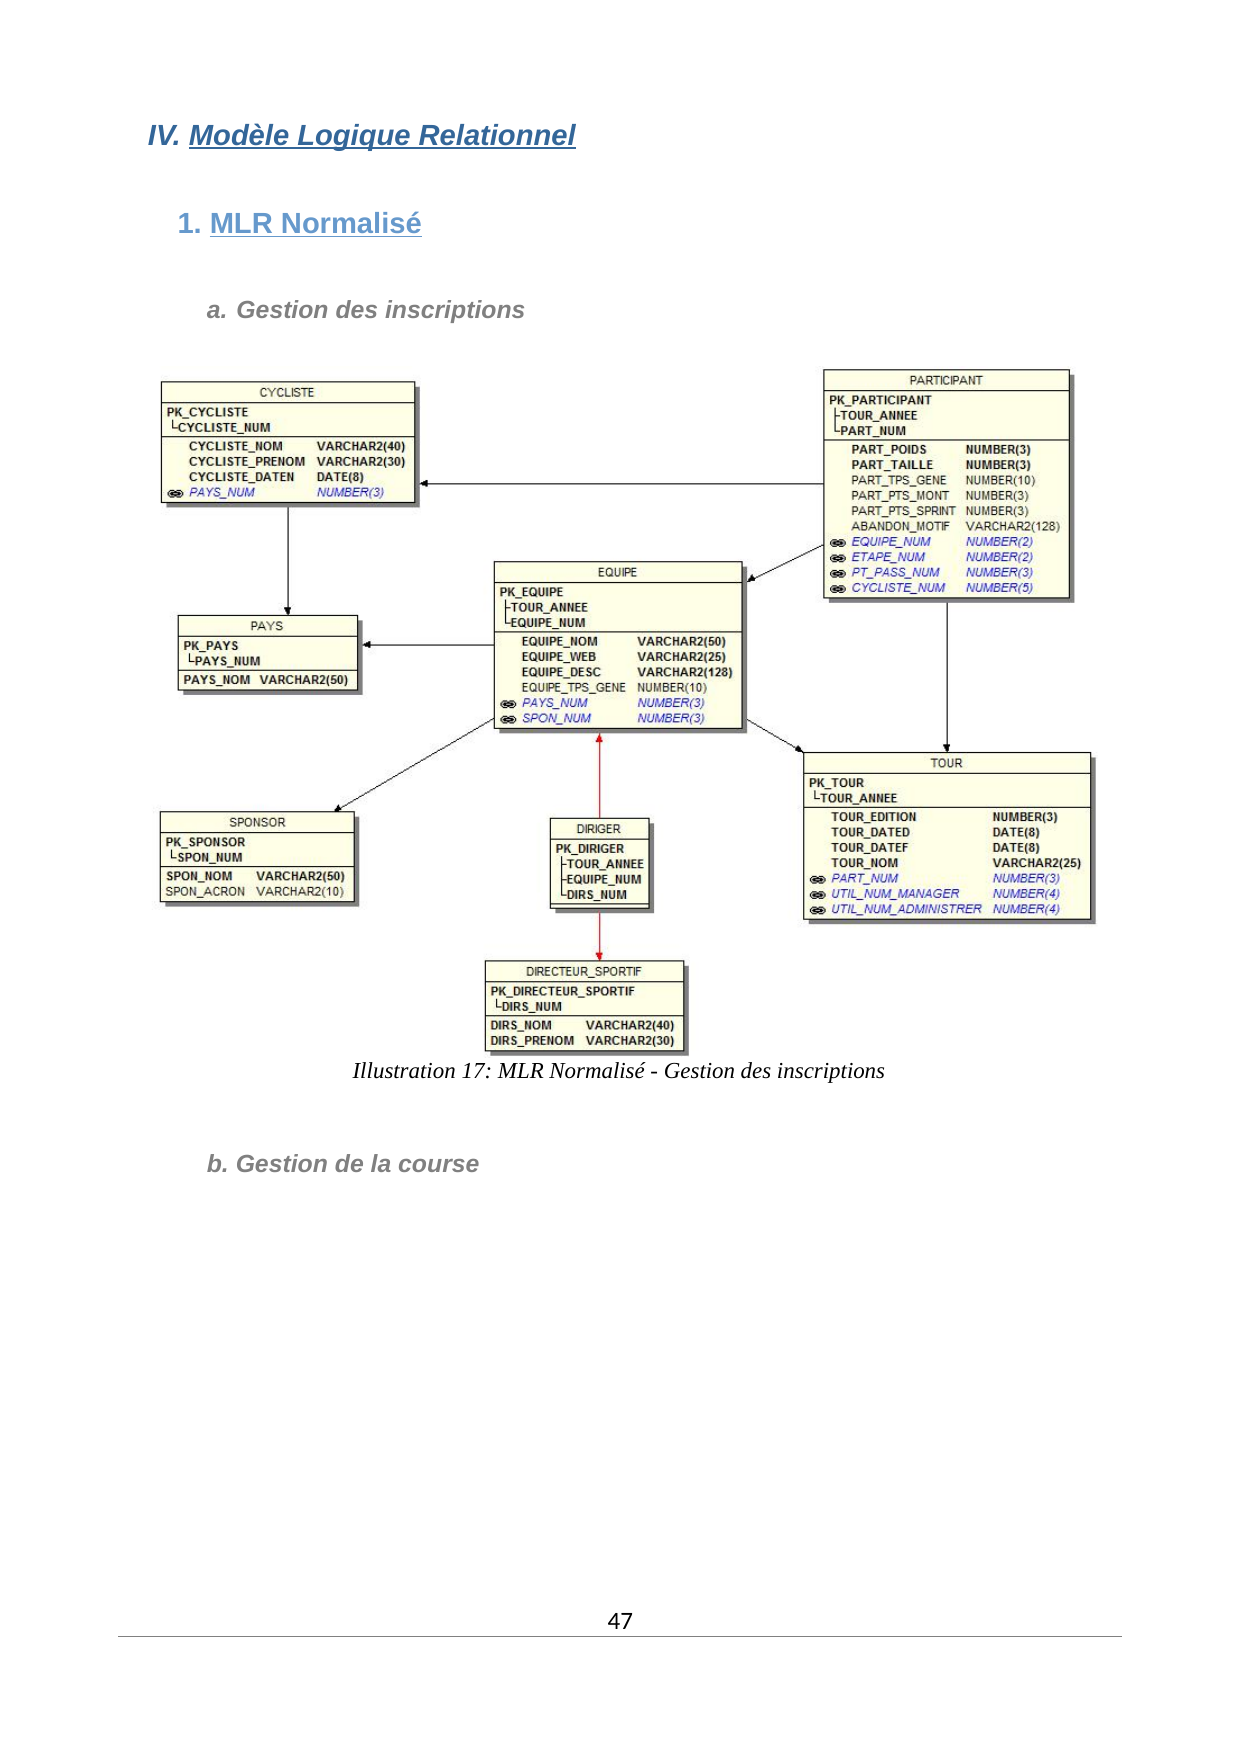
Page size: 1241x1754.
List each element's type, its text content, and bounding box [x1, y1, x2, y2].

subtitle Gestion des inscriptions [207, 295, 1122, 323]
picture [143, 366, 1098, 1058]
subtitle MLR Normalisé [177, 207, 1122, 240]
subtitle Modèle Logique Relationnel [148, 118, 1122, 152]
subtitle Gestion de la course [207, 1149, 1122, 1178]
text Illustration 17: MLR Normalisé - Gestion des inscriptions [143, 1058, 1097, 1083]
